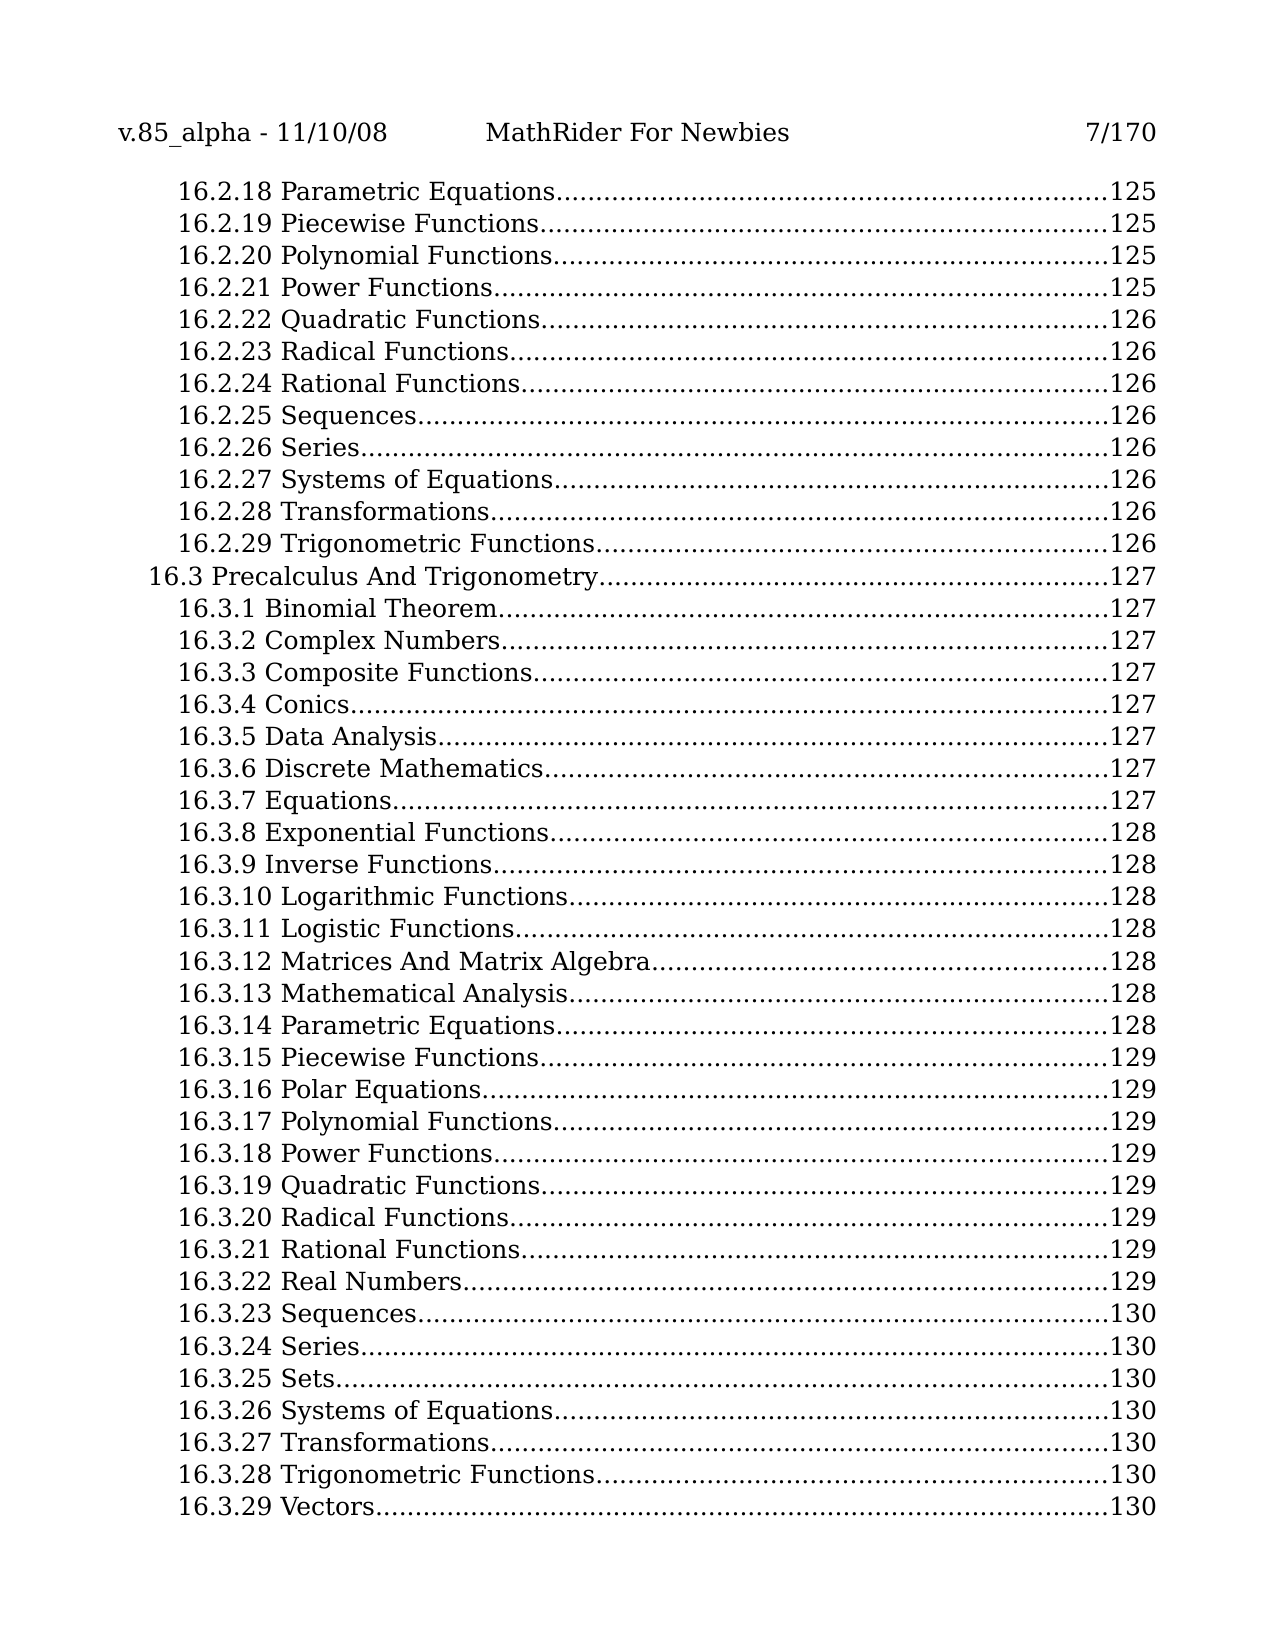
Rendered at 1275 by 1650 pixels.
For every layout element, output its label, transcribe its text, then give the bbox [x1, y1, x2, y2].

text 16.3.23 Sequences 130 [177, 1300, 1157, 1329]
text 16.3.20 Radical Functions 129 [177, 1203, 1157, 1233]
text 16.2.21 Power Functions 125 [177, 273, 1157, 302]
text 16.3.2 Complex Numbers 127 [177, 626, 1157, 655]
text 16.3.29 Vectors 130 [177, 1492, 1157, 1521]
text 16.3.28 Trigonometric Functions 130 [177, 1460, 1157, 1489]
text 16.3.11 Logistic Functions 128 [177, 915, 1157, 944]
text 16.3 Precalculus And Trigonometry 127 [148, 562, 1157, 591]
text 16.3.19 Quadratic Functions 129 [177, 1171, 1157, 1201]
text 16.3.13 Mathematical Analysis 128 [177, 979, 1157, 1008]
text 16.3.6 Discrete Mathematics 127 [177, 754, 1157, 783]
text 16.3.27 Transformations 130 [177, 1428, 1157, 1457]
text 16.3.1 Binomial Theorem 127 [177, 594, 1157, 623]
text 16.2.27 Systems of Equations 126 [177, 466, 1157, 495]
text 16.2.28 Transformations 126 [177, 498, 1157, 527]
text 16.3.17 Polynomial Functions 129 [177, 1107, 1157, 1136]
text 16.3.15 Piecewise Functions 129 [177, 1043, 1157, 1072]
text 16.3.24 Series 130 [177, 1332, 1157, 1361]
text 16.2.24 Rational Functions 126 [177, 369, 1157, 398]
text 16.3.7 Equations 127 [177, 786, 1157, 816]
text 16.2.18 Parametric Equations 125 [177, 177, 1157, 206]
text 16.3.26 Systems of Equations 130 [177, 1396, 1157, 1425]
text 16.3.5 Data Analysis 127 [177, 722, 1157, 751]
text 16.2.23 Radical Functions 126 [177, 337, 1157, 366]
text 16.3.14 Parametric Equations 128 [177, 1011, 1157, 1040]
text 16.2.22 Quadratic Functions 126 [177, 305, 1157, 334]
text 16.3.10 Logarithmic Functions 128 [177, 883, 1157, 912]
text 16.3.4 Conics 127 [177, 690, 1157, 719]
text 16.2.29 Trigonometric Functions 126 [177, 530, 1157, 559]
text 16.3.3 Composite Functions 127 [177, 658, 1157, 687]
text 16.3.18 Power Functions 129 [177, 1139, 1157, 1168]
text 16.2.26 Series 126 [177, 433, 1157, 463]
text 16.3.8 Exponential Functions 128 [177, 818, 1157, 848]
text 16.3.9 Inverse Functions 128 [177, 851, 1157, 880]
text 16.3.16 Polar Equations 129 [177, 1075, 1157, 1104]
text 16.2.25 Sequences 126 [177, 401, 1157, 431]
text 16.3.12 Matrices And Matrix Algebra 128 [177, 947, 1157, 976]
text 16.3.22 Real Numbers 129 [177, 1268, 1157, 1297]
text 16.2.19 Piecewise Functions 125 [177, 209, 1157, 238]
text 16.3.25 Sets 130 [177, 1364, 1157, 1393]
text 16.3.21 Rational Functions 129 [177, 1236, 1157, 1265]
text 16.2.20 Polynomial Functions 125 [177, 241, 1157, 270]
